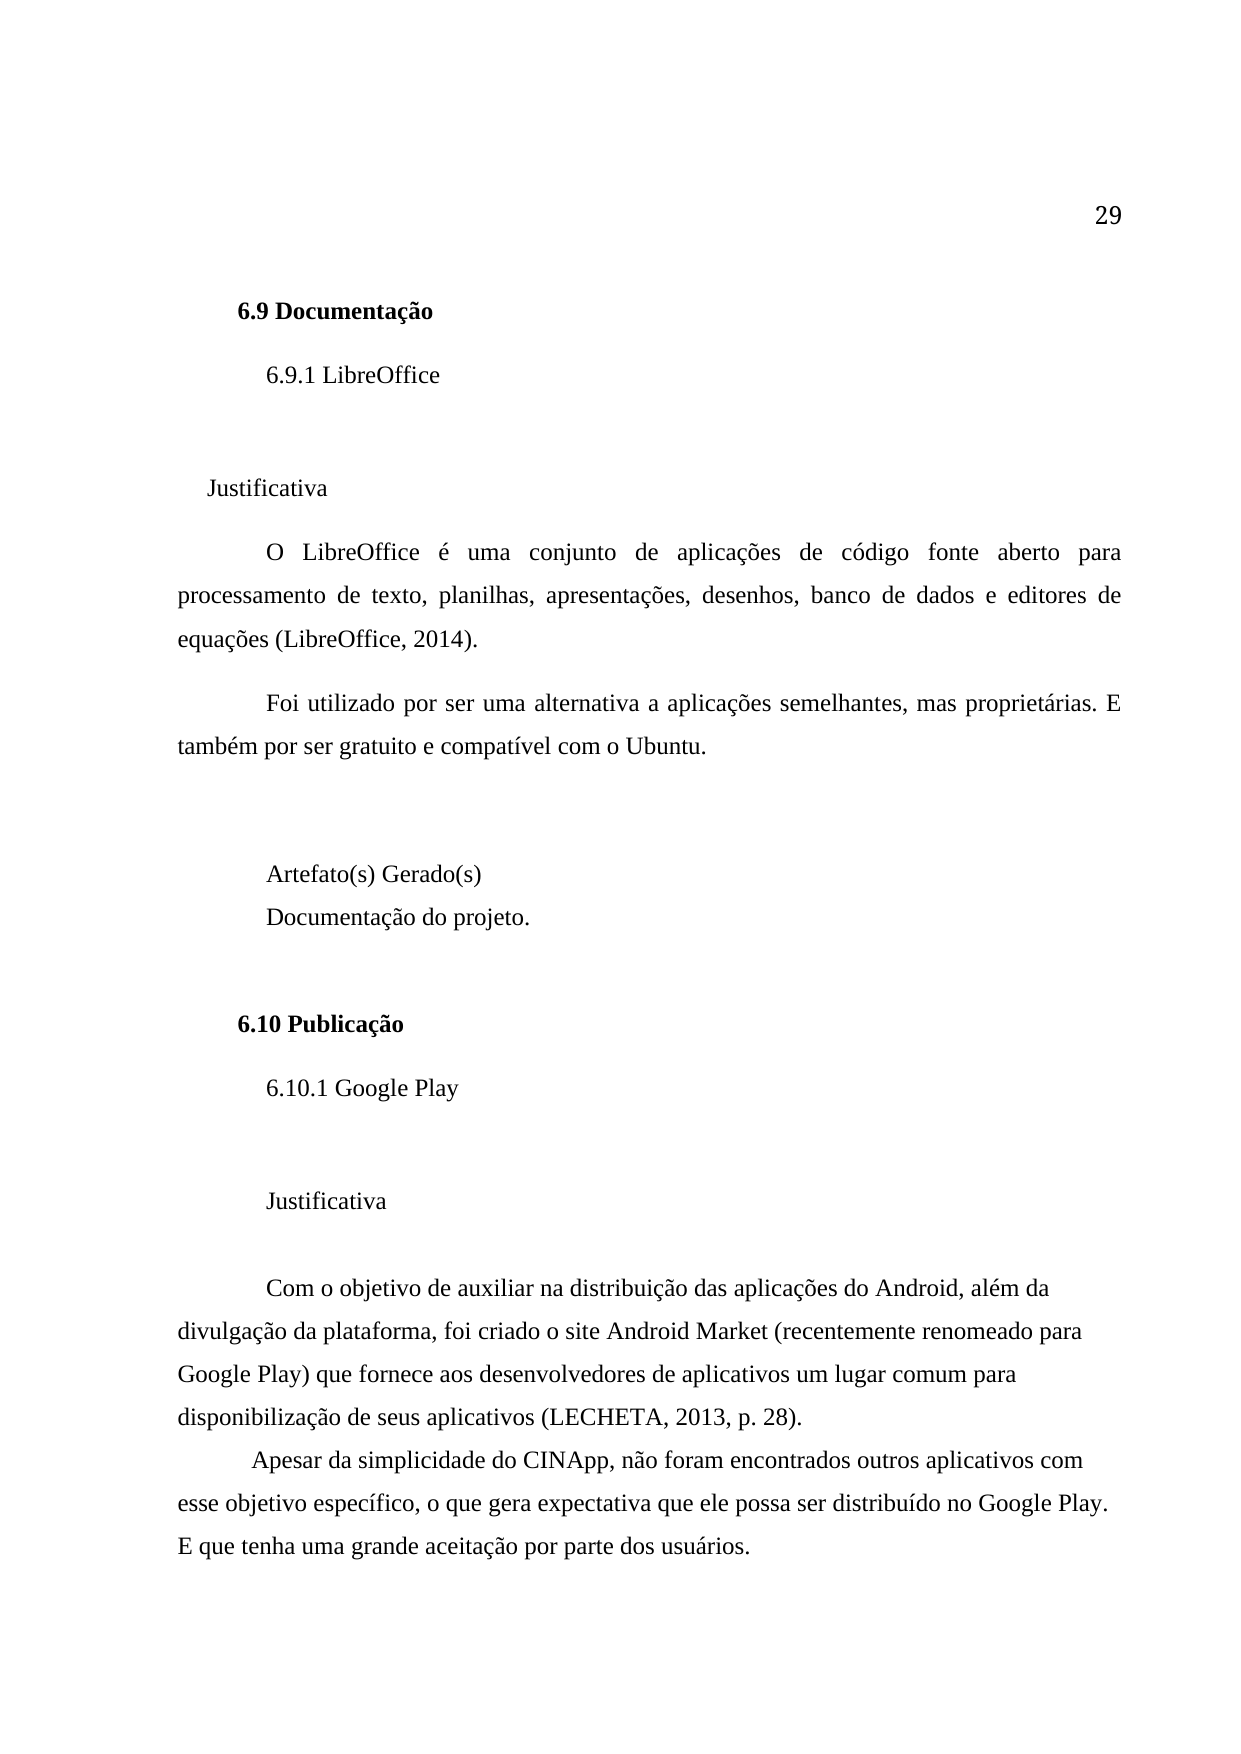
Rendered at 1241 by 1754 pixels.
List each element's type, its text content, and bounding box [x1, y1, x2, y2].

text Justificativa [207, 473, 1122, 502]
subtitle 6.9 Documentação [207, 296, 1122, 325]
text Documentação do projeto. [177, 902, 1122, 931]
subtitle 6.10 Publicação [207, 1009, 1122, 1038]
text 6.10.1 Google Play [177, 1073, 1122, 1102]
text 6.9.1 LibreOffice [177, 360, 1122, 389]
text Apesar da simplicidade do CINApp, não foram encontrados outros aplicativos com esse objetivo específico, o que gera expectativa que ele possa ser distribuído no Google Play. E que tenha uma grande aceitação por parte dos usuários. [177, 1445, 1122, 1560]
text O LibreOffice é uma conjunto de aplicações de código fonte aberto para processamento de texto, planilhas, apresentações, desenhos, banco de dados e editores de equações (LibreOffice, 2014). [177, 537, 1122, 652]
text Artefato(s) Gerado(s) [177, 859, 1122, 887]
text Justificativa [177, 1186, 1122, 1215]
text Foi utilizado por ser uma alternativa a aplicações semelhantes, mas proprietárias. E também por ser gratuito e compatível com o Ubuntu. [177, 688, 1122, 759]
text Com o objetivo de auxiliar na distribuição das aplicações do Android, além da divulgação da plataforma, foi criado o site Android Market (recentemente renomeado para Google Play) que fornece aos desenvolvedores de aplicativos um lugar comum para disponibilização de seus aplicativos (LECHETA, 2013, p. 28). [177, 1273, 1122, 1431]
